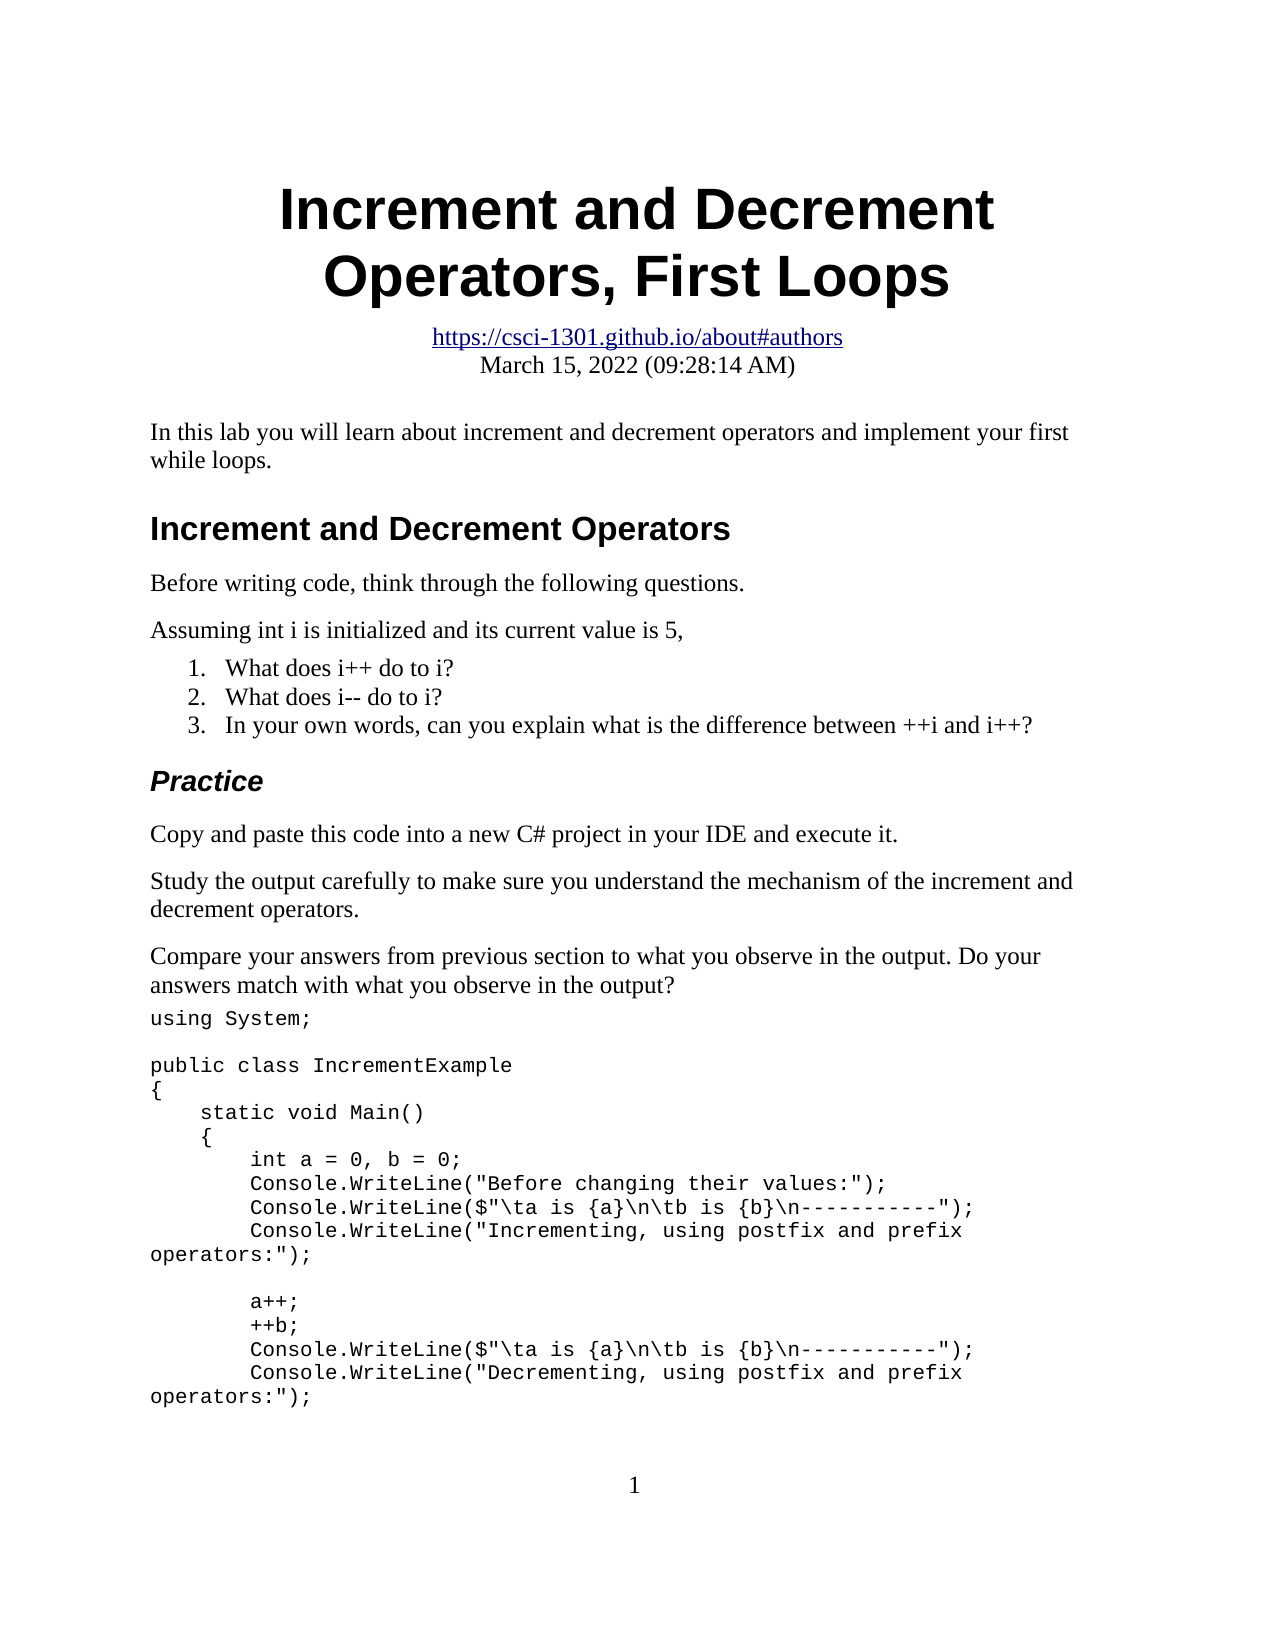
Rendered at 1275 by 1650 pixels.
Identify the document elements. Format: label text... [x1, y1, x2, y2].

text public class IncrementExample [150, 1055, 1125, 1078]
list In your own words, can you explain what is the difference between ++i and i++? [187, 710, 1125, 739]
text https://csci-1301.github.io/about#authors [150, 322, 1125, 350]
list What does i-- do to i? [187, 682, 1125, 710]
subtitle Practice [150, 764, 1125, 798]
text { [150, 1078, 1125, 1102]
title Increment and Decrement Operators, First Loops [150, 175, 1125, 309]
text Console.WriteLine($"\ta is {a}\n\tb is {b}\n-----------"); [150, 1339, 1125, 1362]
text Copy and paste this code into a new C# project in your IDE and execute it. [150, 819, 1125, 848]
text March 15, 2022 (09:28:14 AM) [150, 350, 1125, 379]
text Study the output carefully to make sure you understand the mechanism of the increment and decrement operators. [150, 866, 1125, 923]
subtitle Increment and Decrement Operators [150, 508, 1125, 547]
text Console.WriteLine("Decrementing, using postfix and prefix operators:"); [150, 1362, 1125, 1409]
text In this lab you will learn about increment and decrement operators and implement your first while loops. [150, 417, 1125, 474]
text Console.WriteLine("Before changing their values:"); [150, 1173, 1125, 1197]
text a++; [150, 1291, 1125, 1315]
text Compare your answers from previous section to what you observe in the output. Do your answers match with what you observe in the output? [150, 941, 1125, 999]
text ++b; [150, 1315, 1125, 1339]
text using System; [150, 1008, 1125, 1031]
text { [150, 1126, 1125, 1149]
text static void Main() [150, 1102, 1125, 1126]
text Console.WriteLine($"\ta is {a}\n\tb is {b}\n-----------"); [150, 1197, 1125, 1220]
text Assuming int i is initialized and its current value is 5, [150, 615, 1125, 644]
text int a = 0, b = 0; [150, 1149, 1125, 1173]
list What does i++ do to i? [187, 653, 1125, 682]
text Before writing code, think through the following questions. [150, 568, 1125, 597]
text Console.WriteLine("Incrementing, using postfix and prefix operators:"); [150, 1220, 1125, 1268]
